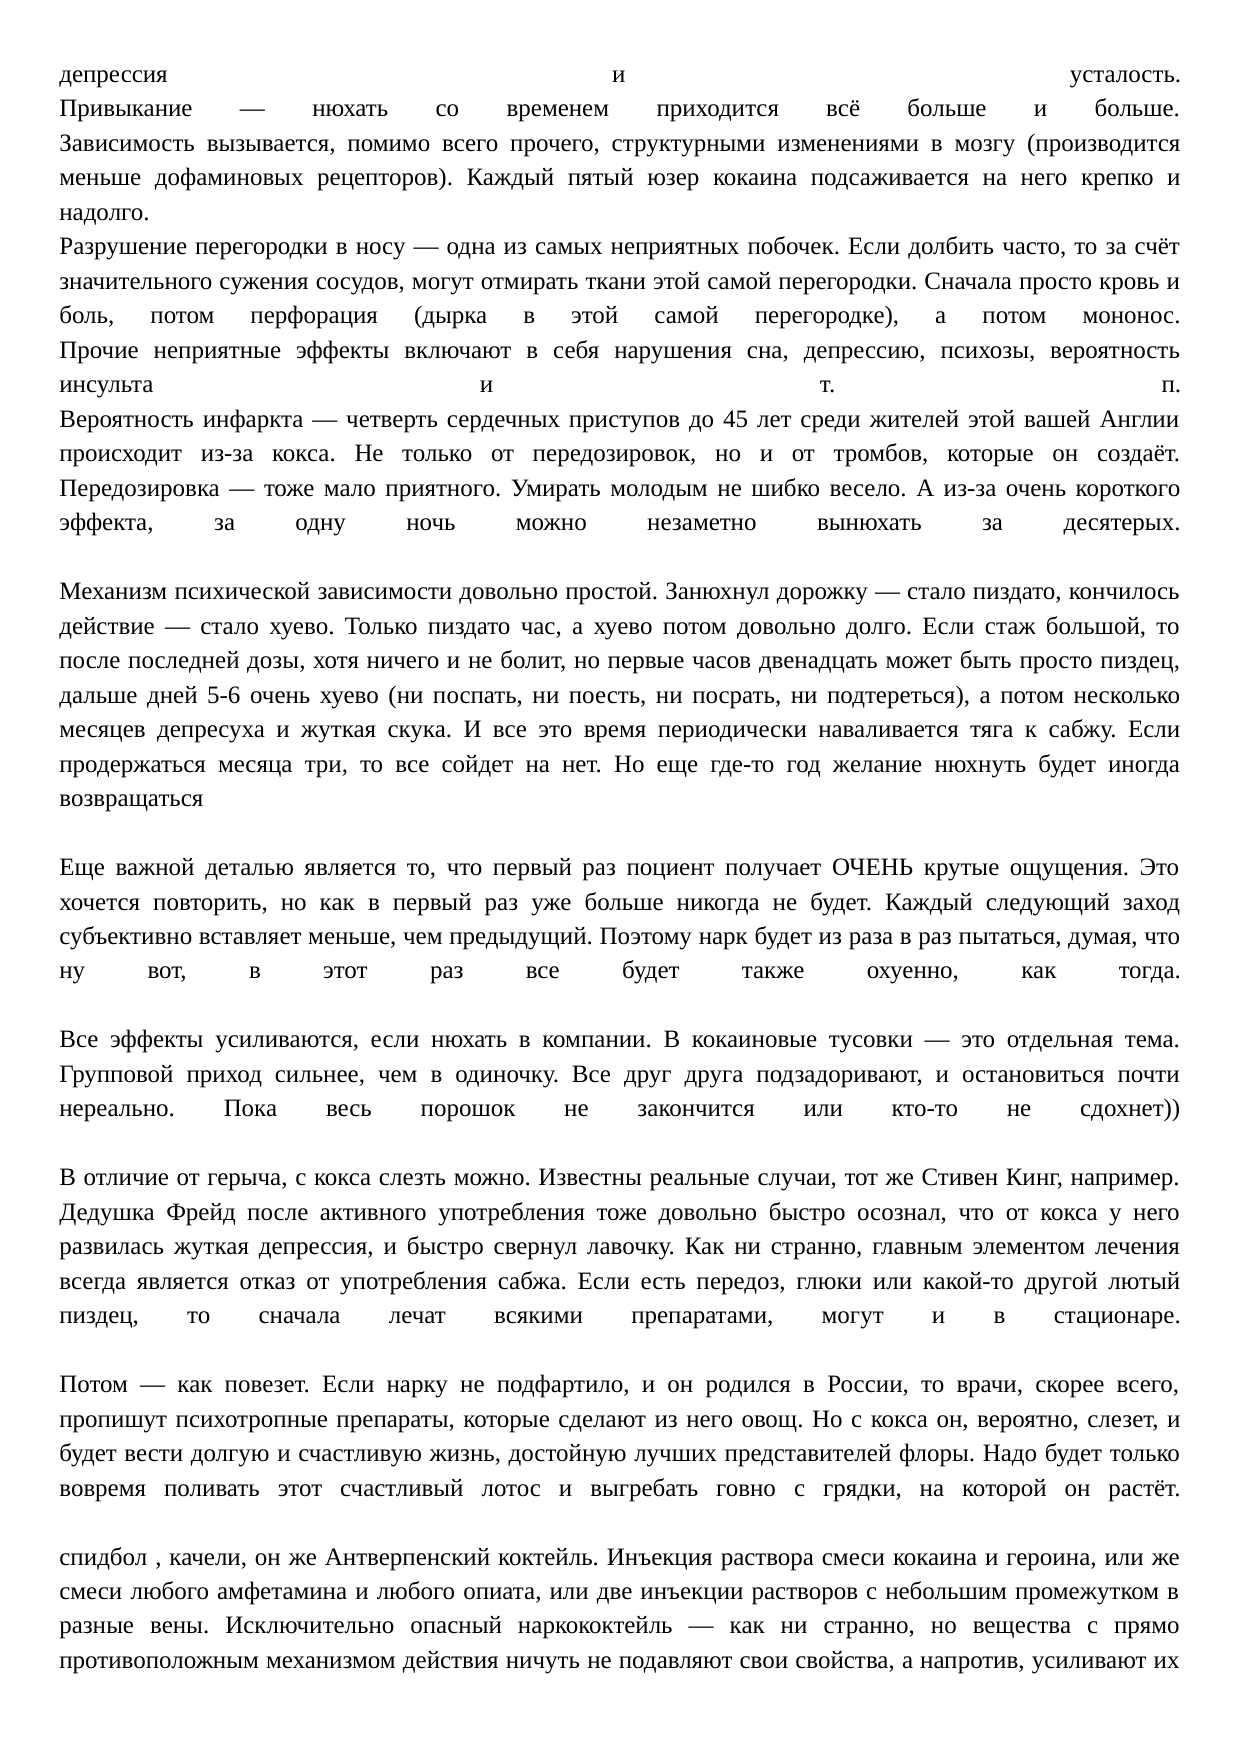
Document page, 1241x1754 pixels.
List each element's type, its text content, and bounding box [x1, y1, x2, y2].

text депрессия и усталость. Привыкание — нюхать со временем приходится всё больше и больше. Зависимость вызывается, помимо всего прочего, структурными изменениями в мозгу (производится меньше дофаминовых рецепторов). Каждый пятый юзер кокаина подсаживается на него крепко и надолго. Разрушение перегородки в носу — одна из самых неприятных побочек. Если долбить часто, то за счёт значительного сужения сосудов, могут отмирать ткани этой самой перегородки. Сначала просто кровь и боль, потом перфорация (дырка в этой самой перегородке), а потом мононос. Прочие неприятные эффекты включают в себя нарушения сна, депрессию, психозы, вероятность инсульта и т. п. Вероятность инфаркта — четверть сердечных приступов до 45 лет среди жителей этой вашей Англии происходит из-за кокса. Не только от передозировок, но и от тромбов, которые он создаёт. Передозировка — тоже мало приятного. Умирать молодым не шибко весело. А из-за очень короткого эффекта, за одну ночь можно незаметно вынюхать за десятерых. Механизм психической зависимости довольно простой. Занюхнул дорожку — стало пиздато, кончилось действие — стало хуево. Только пиздато час, а хуево потом довольно долго. Если стаж большой, то после последней дозы, хотя ничего и не болит, но первые часов двенадцать может быть просто пиздец, дальше дней 5-6 очень хуево (ни поспать, ни поесть, ни посрать, ни подтереться), а потом несколько месяцев депресуха и жуткая скука. И все это время периодически наваливается тяга к сабжу. Если продержаться месяца три, то все сойдет на нет. Но еще где-то год желание нюхнуть будет иногда возвращаться Еще важной деталью является то, что первый раз поциент получает ОЧЕНЬ крутые ощущения. Это хочется повторить, но как в первый раз уже больше никогда не будет. Каждый следующий заход субъективно вставляет меньше, чем предыдущий. Поэтому нарк будет из раза в раз пытаться, думая, что ну вот, в этот раз все будет также охуенно, как тогда. Все эффекты усиливаются, если нюхать в компании. В кокаиновые тусовки — это отдельная тема. Групповой приход сильнее, чем в одиночку. Все друг друга подзадоривают, и остановиться почти нереально. Пока весь порошок не закончится или кто-то не сдохнет)) В отличие от герыча, с кокса слезть можно. Известны реальные случаи, тот же Стивен Кинг, например. Дедушка Фрейд после активного употребления тоже довольно быстро осознал, что от кокса у него развилась жуткая депрессия, и быстро свернул лавочку. Как ни странно, главным элементом лечения всегда является отказ от употребления сабжа. Если есть передоз, глюки или какой-то другой лютый пиздец, то сначала лечат всякими препаратами, могут и в стационаре. Потом — как повезет. Если нарку не подфартило, и он родился в России, то врачи, скорее всего, пропишут психотропные препараты, которые сделают из него овощ. Но с кокса он, вероятно, слезет, и будет вести долгую и счастливую жизнь, достойную лучших представителей флоры. Надо будет только вовремя поливать этот счастливый лотос и выгребать говно с грядки, на которой он растёт. спидбол , качели, он же Антверпенский коктейль. Инъекция раствора смеси кокаина и героина, или же смеси любого амфетамина и любого опиата, или две инъекции растворов с небольшим промежутком в разные вены. Исключительно опасный наркококтейль — как ни странно, но вещества с прямо противоположным механизмом действия ничуть не подавляют свои свойства, а напротив, усиливают их [59, 59, 1181, 1674]
